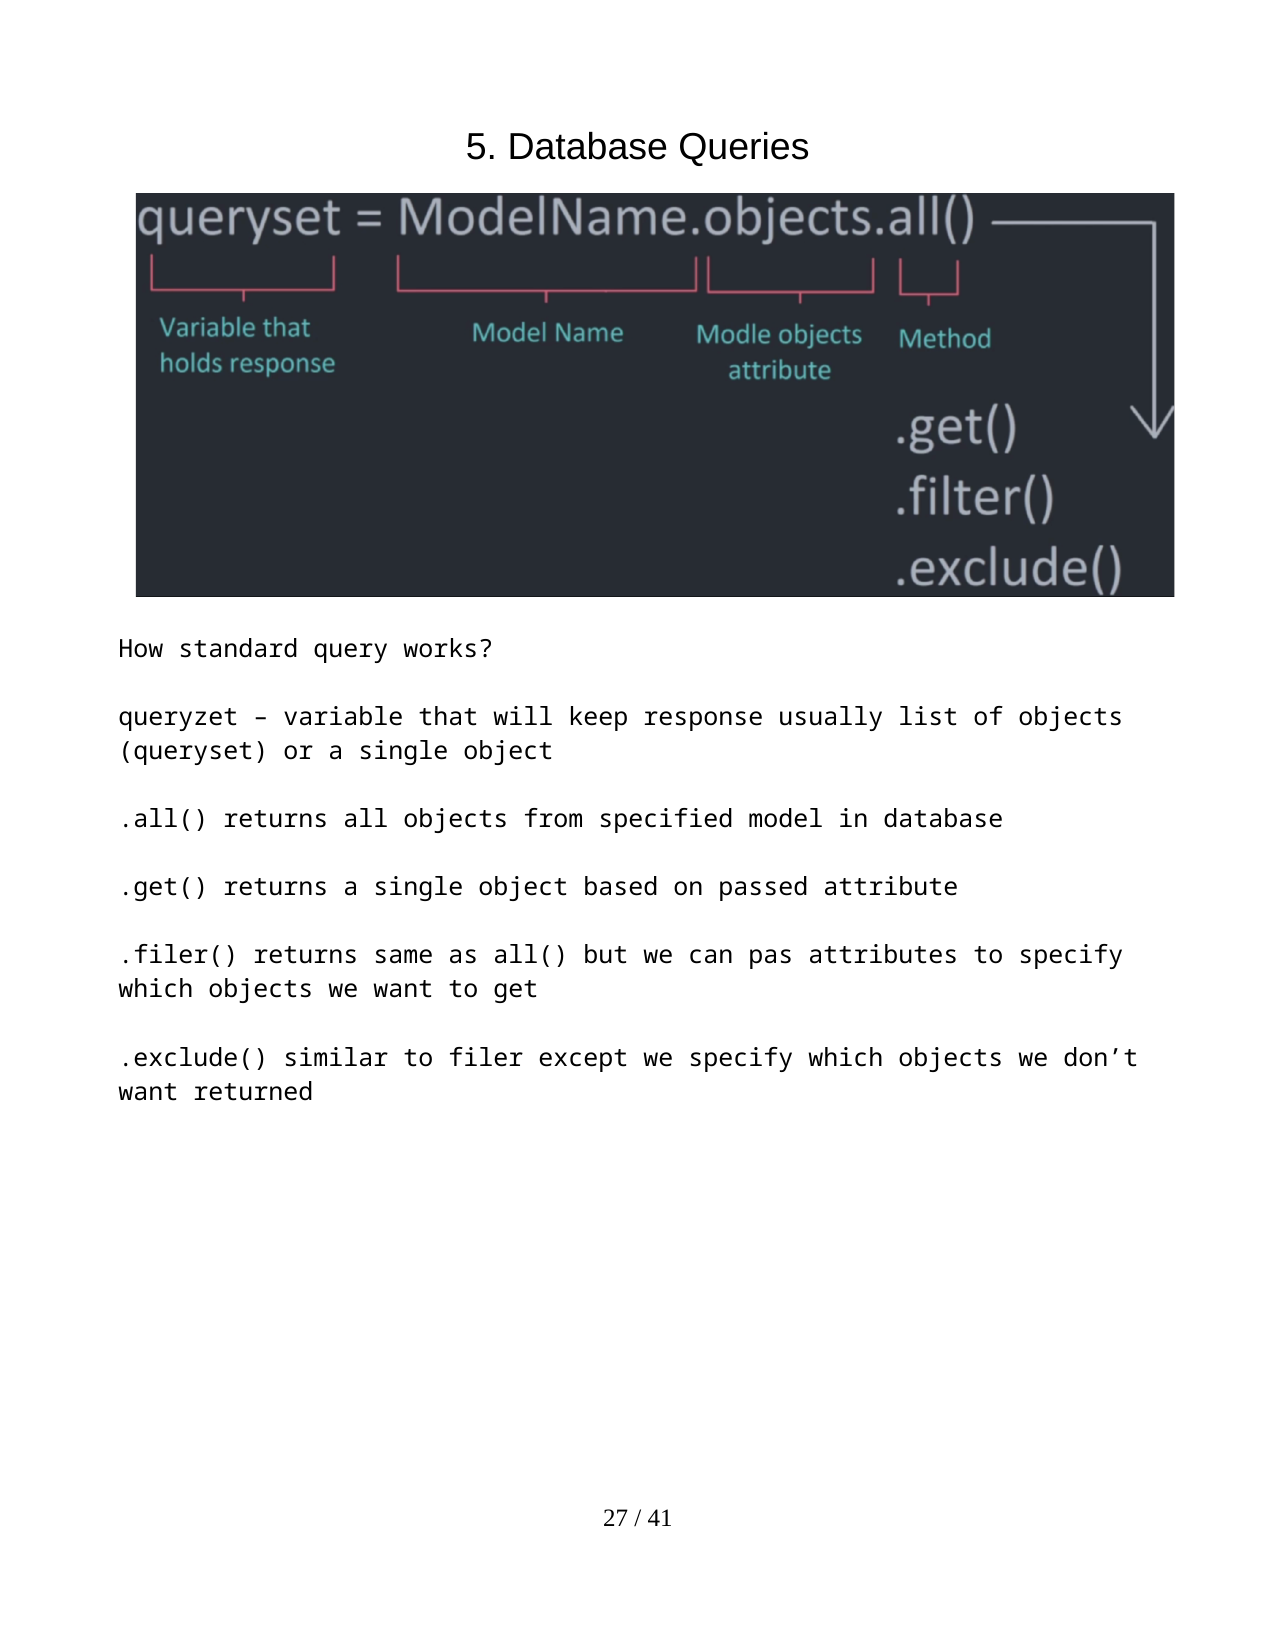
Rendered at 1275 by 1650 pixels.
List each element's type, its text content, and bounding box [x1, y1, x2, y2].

text .get() returns a single object based on passed attribute [118, 869, 1157, 903]
text queryzet – variable that will keep response usually list of objects (queryset) or a single object [118, 698, 1157, 767]
text .filer() returns same as all() but we can pas attributes to specify which objects we want to get [118, 937, 1157, 1005]
subtitle 5. Database Queries [118, 124, 1157, 167]
text .exclude() similar to filer except we specify which objects we don’t want returned [118, 1039, 1157, 1107]
picture [135, 193, 1175, 597]
text How standard query works? [118, 630, 1157, 664]
text .all() returns all objects from specified model in database [118, 801, 1157, 835]
